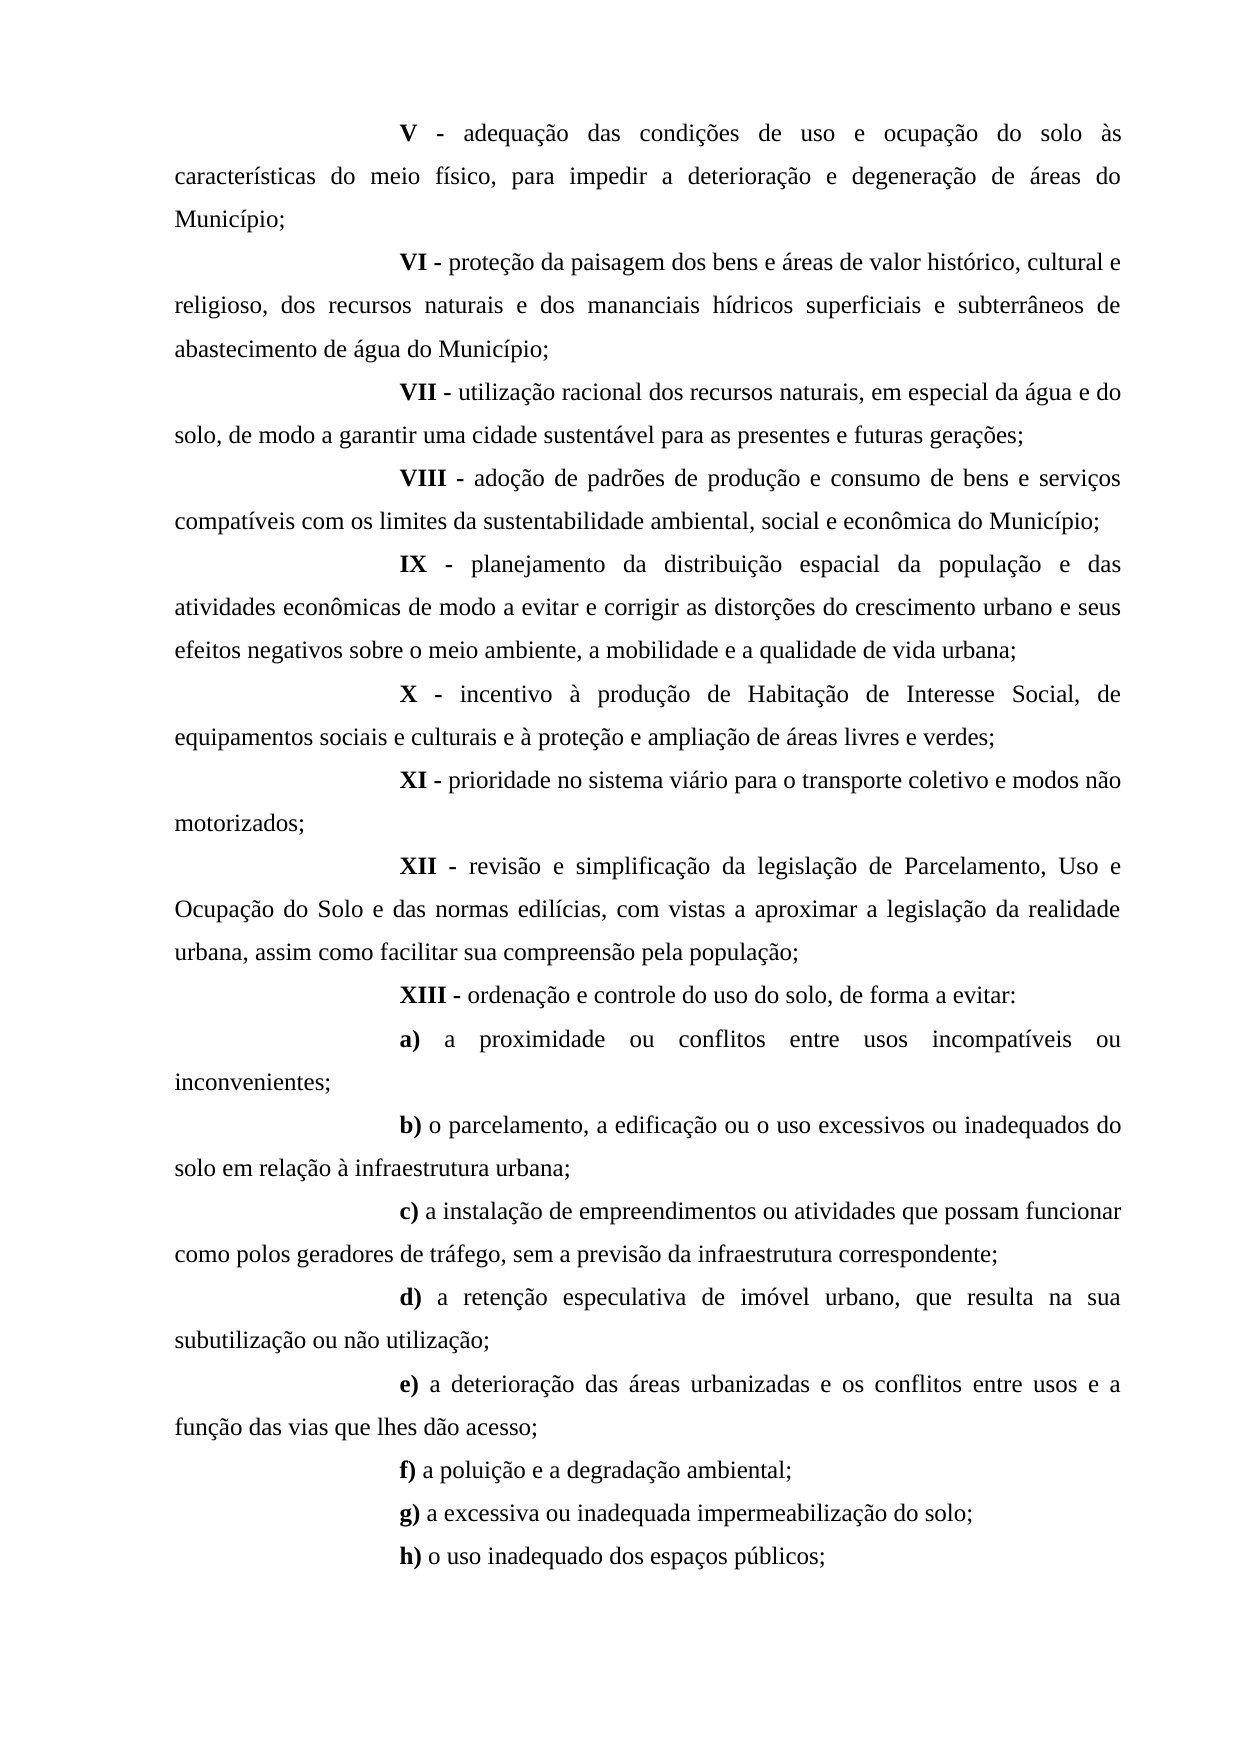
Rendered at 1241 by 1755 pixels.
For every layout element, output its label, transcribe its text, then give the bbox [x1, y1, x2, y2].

text c) a instalação de empreendimentos ou atividades que possam funcionar como polos geradores de tráfego, sem a previsão da infraestrutura correspondente; [174, 1196, 1122, 1268]
text g) a excessiva ou inadequada impermeabilização do solo; [174, 1498, 1122, 1527]
text a) a proximidade ou conflitos entre usos incompatíveis ou inconvenientes; [174, 1024, 1122, 1096]
text f) a poluição e a degradação ambiental; [174, 1455, 1122, 1484]
text VIII - adoção de padrões de produção e consumo de bens e serviços compatíveis com os limites da sustentabilidade ambiental, social e econômica do Município; [174, 463, 1122, 535]
text b) o parcelamento, a edificação ou o uso excessivos ou inadequados do solo em relação à infraestrutura urbana; [174, 1110, 1122, 1182]
text XII - revisão e simplificação da legislação de Parcelamento, Uso e Ocupação do Solo e das normas edilícias, com vistas a aproximar a legislação da realidade urbana, assim como facilitar sua compreensão pela população; [174, 851, 1122, 966]
text VI - proteção da paisagem dos bens e áreas de valor histórico, cultural e religioso, dos recursos naturais e dos mananciais hídricos superficiais e subterrâneos de abastecimento de água do Município; [174, 247, 1122, 362]
text e) a deterioração das áreas urbanizadas e os conflitos entre usos e a função das vias que lhes dão acesso; [174, 1369, 1122, 1441]
text X - incentivo à produção de Habitação de Interesse Social, de equipamentos sociais e culturais e à proteção e ampliação de áreas livres e verdes; [174, 679, 1122, 751]
text h) o uso inadequado dos espaços públicos; [174, 1541, 1122, 1570]
text IX - planejamento da distribuição espacial da população e das atividades econômicas de modo a evitar e corrigir as distorções do crescimento urbano e seus efeitos negativos sobre o meio ambiente, a mobilidade e a qualidade de vida urbana; [174, 549, 1122, 664]
text VII - utilização racional dos recursos naturais, em especial da água e do solo, de modo a garantir uma cidade sustentável para as presentes e futuras gerações; [174, 377, 1122, 449]
text d) a retenção especulativa de imóvel urbano, que resulta na sua subutilização ou não utilização; [174, 1282, 1122, 1354]
text XIII - ordenação e controle do uso do solo, de forma a evitar: [174, 981, 1122, 1009]
text V - adequação das condições de uso e ocupação do solo às características do meio físico, para impedir a deterioração e degeneração de áreas do Município; [174, 118, 1122, 233]
text XI - prioridade no sistema viário para o transporte coletivo e modos não motorizados; [174, 765, 1122, 837]
